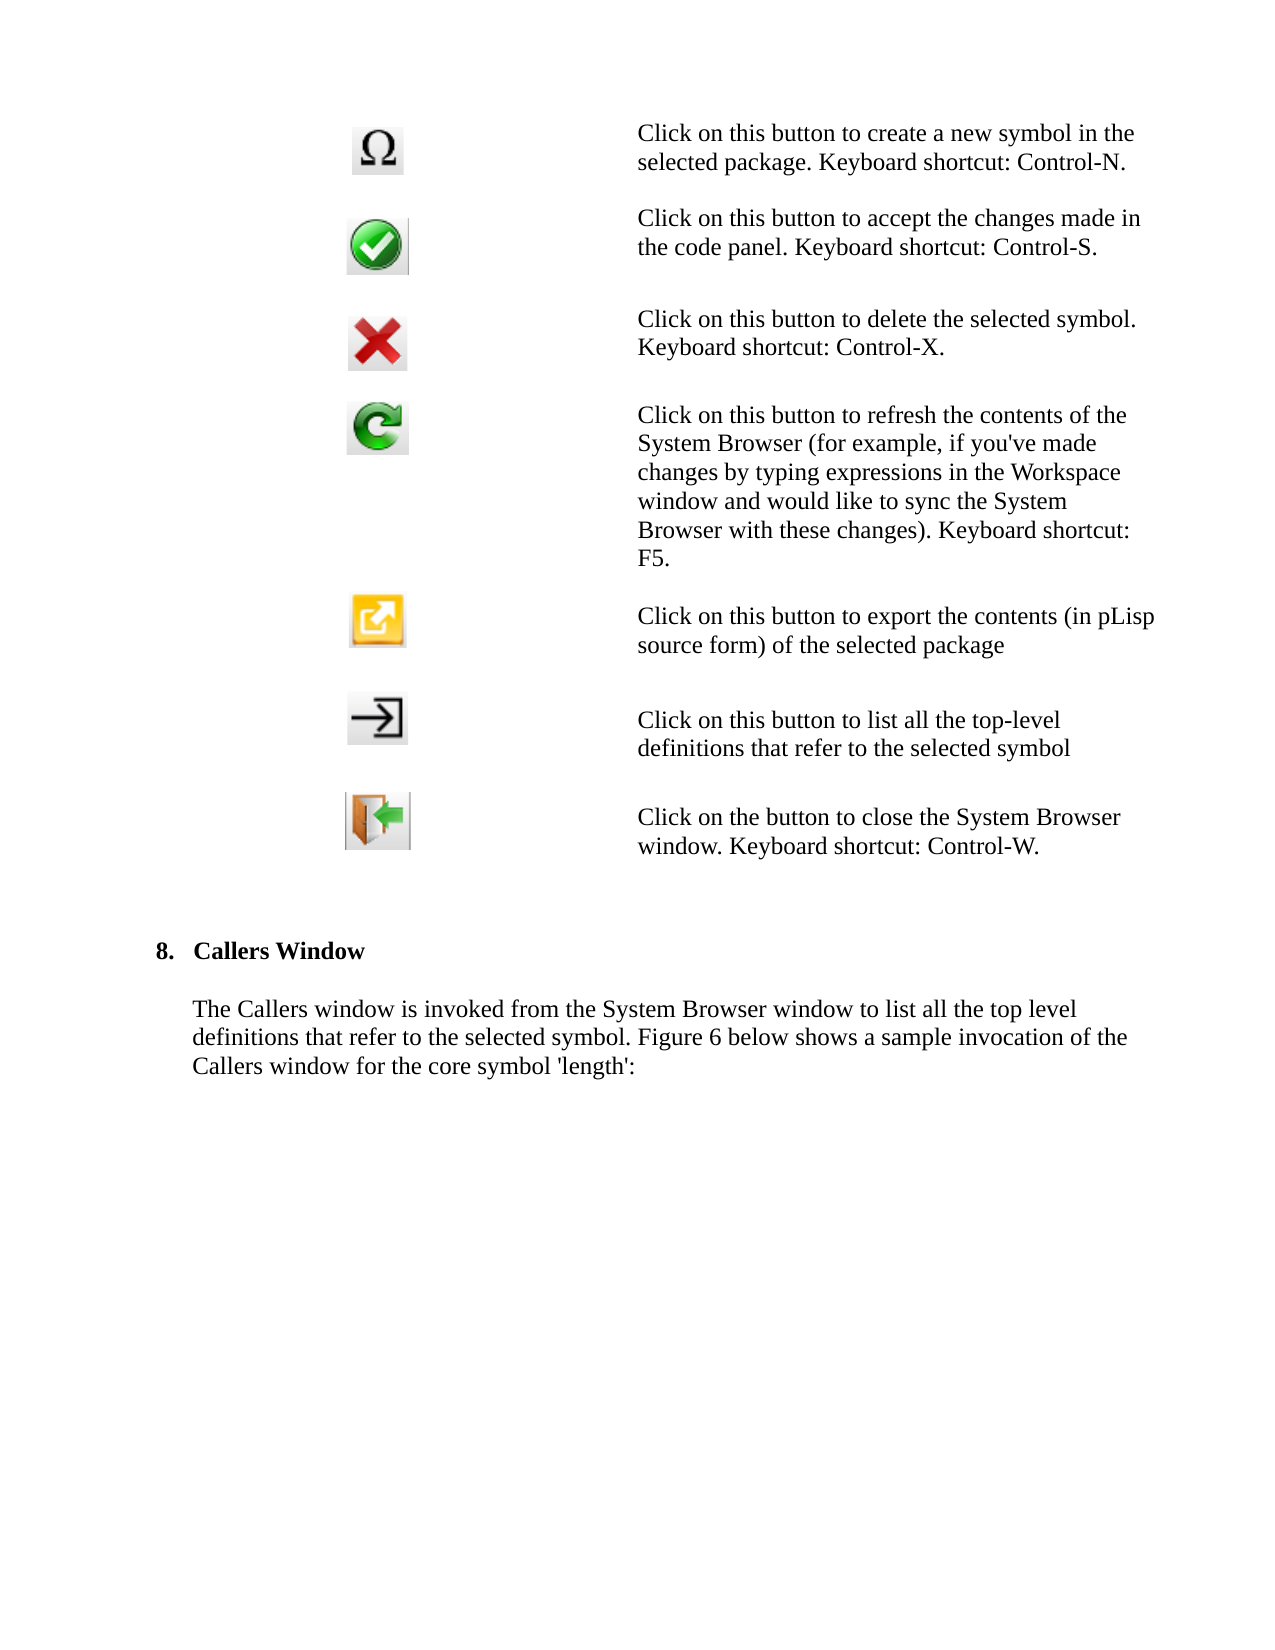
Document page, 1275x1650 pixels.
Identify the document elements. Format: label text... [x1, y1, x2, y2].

table_cell Click on the button to close the System Browser window. Keyboard shortcut: Control-W. [638, 774, 1157, 879]
table_cell Click on this button to create a new symbol in the selected package. Keyboard shortcut: Control-N. [638, 118, 1157, 203]
list Callers Window [156, 936, 1157, 965]
picture [348, 316, 408, 371]
table_cell [118, 400, 637, 454]
table_cell Click on this button to list all the top-level definitions that refer to the selected symbol [638, 676, 1157, 773]
table_cell [118, 572, 637, 676]
table_cell [118, 118, 637, 127]
picture [346, 401, 409, 455]
text The Callers window is invoked from the System Browser window to list all the top level definitions that refer to the selected symbol. Figure 6 below shows a sample invocation of the Callers window for the core symbol 'length': [118, 994, 1157, 1080]
table_cell Click on this button to delete the selected symbol. Keyboard shortcut: Control-X. [638, 304, 1157, 400]
table_cell [118, 203, 637, 304]
table_cell [118, 128, 637, 203]
table_cell Click on this button to accept the changes made in the code panel. Keyboard shortcut: Control-S. [638, 203, 1157, 304]
picture [352, 127, 404, 175]
picture [348, 591, 407, 648]
table_cell [118, 774, 637, 879]
picture [345, 792, 411, 850]
table_cell Click on this button to export the contents (in pLisp source form) of the selected package [638, 572, 1157, 676]
table_cell [118, 455, 637, 572]
picture [346, 218, 409, 275]
picture [347, 691, 409, 745]
table_cell Click on this button to refresh the contents of the System Browser (for example, if you've made changes by typing expressions in the Workspace window and would like to sync the System Browser with these changes). Keyboard shortcut: F5. [638, 400, 1157, 572]
table_cell [118, 304, 637, 400]
table_cell [118, 676, 637, 773]
